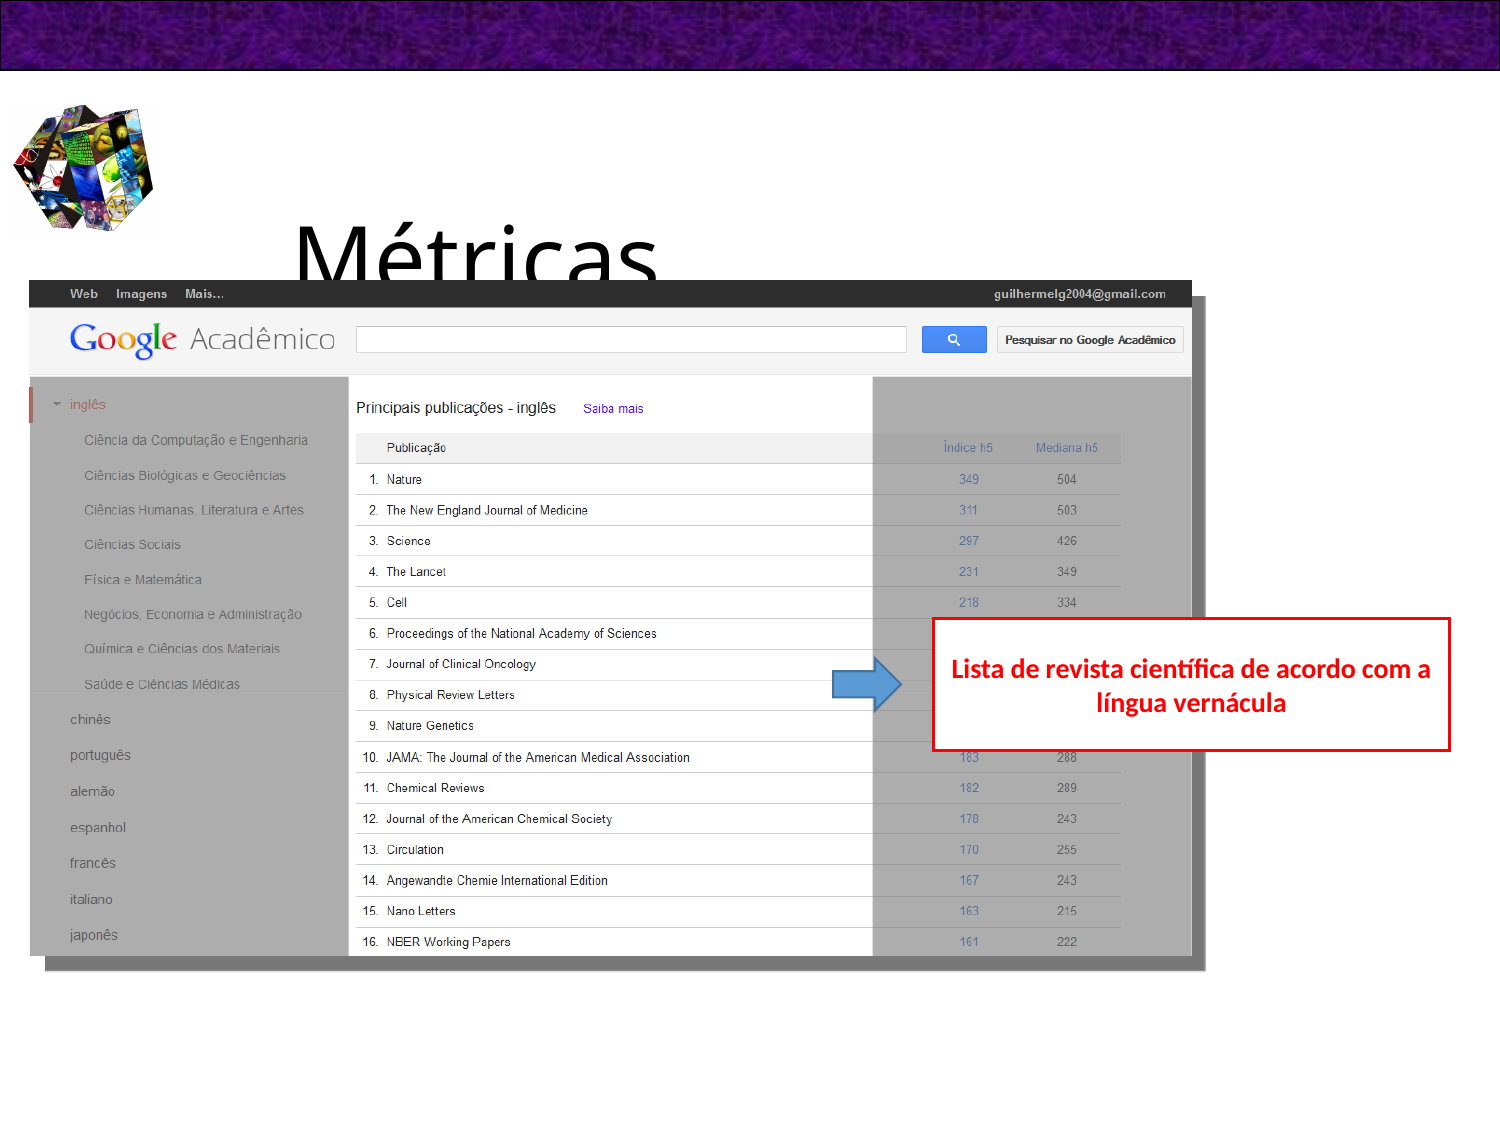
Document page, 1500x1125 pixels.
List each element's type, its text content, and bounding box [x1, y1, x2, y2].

text_box [29, 376, 349, 956]
picture [1, 1, 1499, 69]
text_box Lista de revista científica de acordo com a língua vernácula [933, 618, 1450, 751]
title Métricas [276, 184, 1374, 342]
text_box [833, 376, 1192, 956]
picture [29, 280, 1192, 956]
